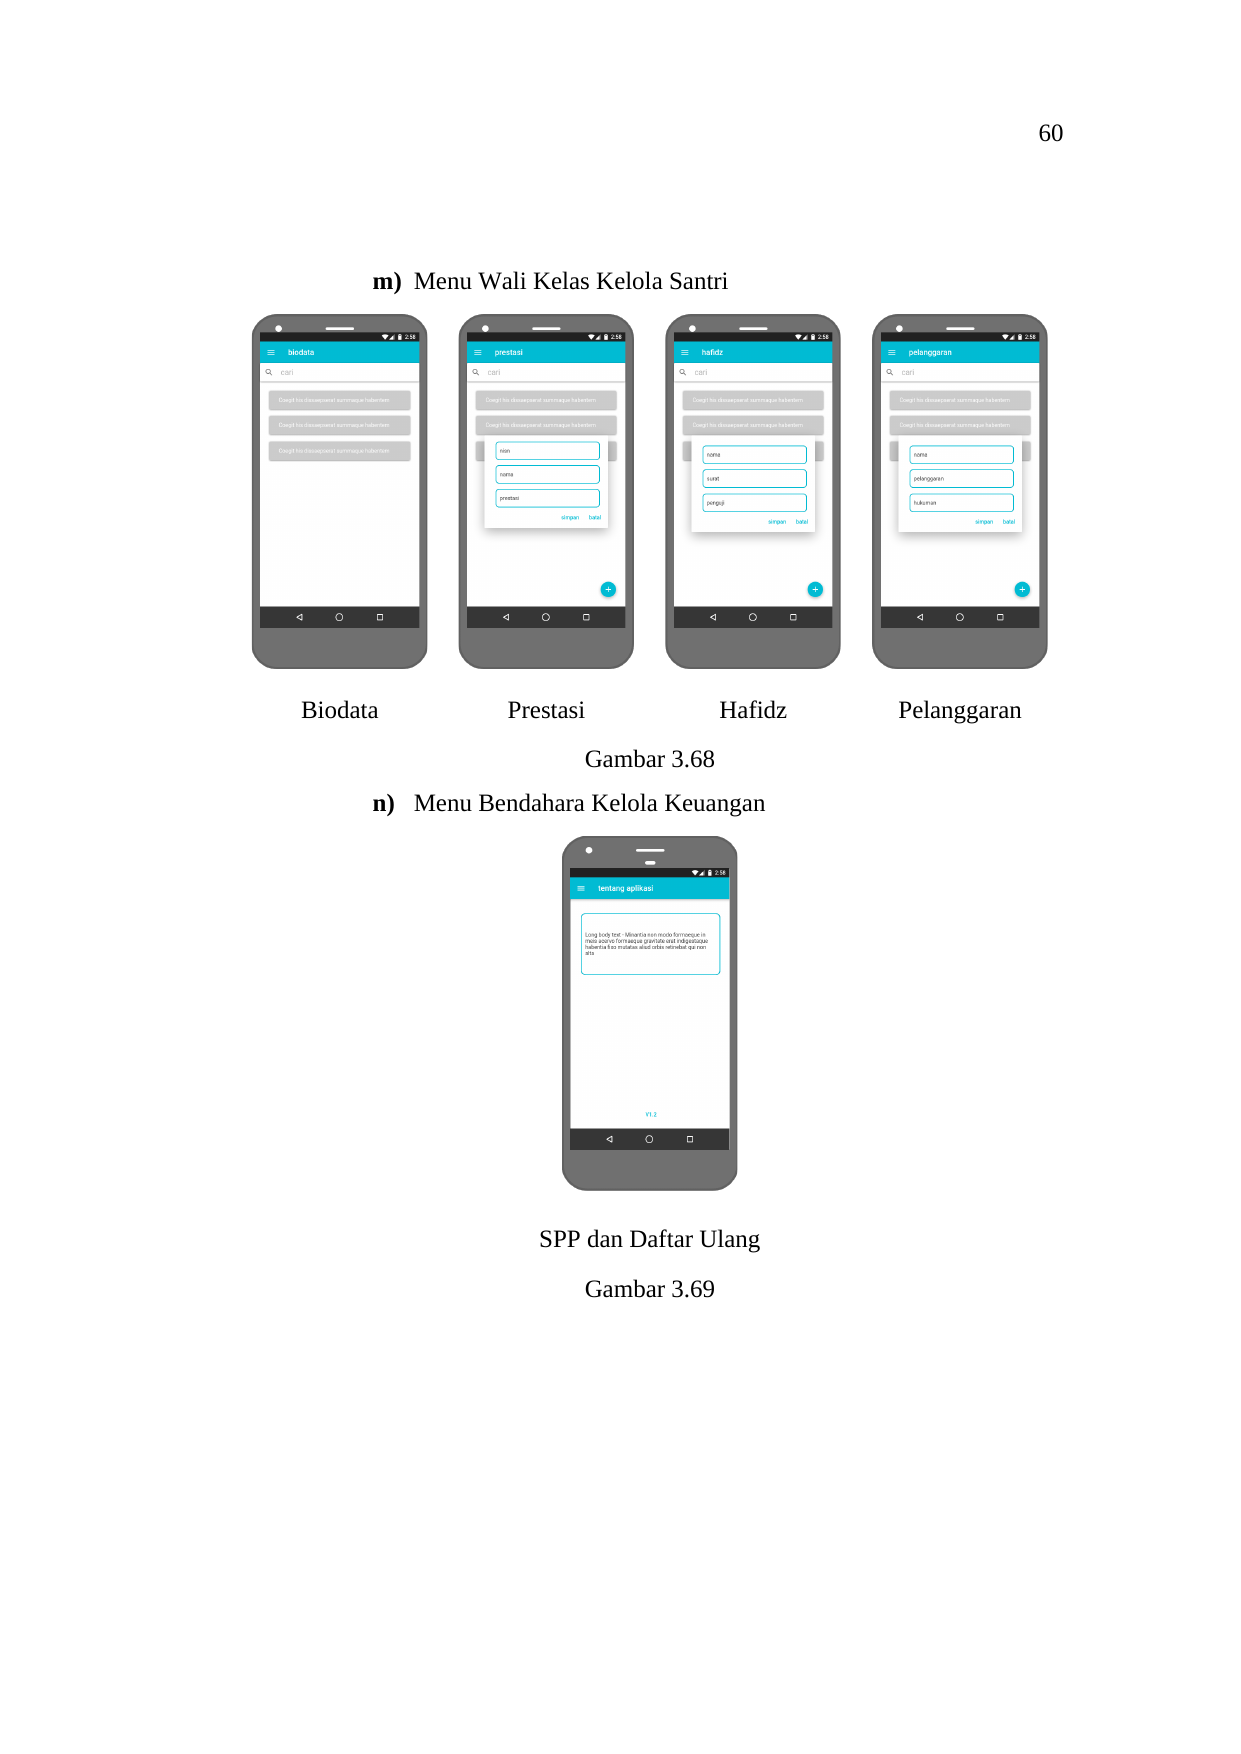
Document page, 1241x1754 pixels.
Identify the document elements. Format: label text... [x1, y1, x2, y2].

table_header Hafidz [650, 309, 856, 744]
list Menu Wali Kelas Kelola Santri [366, 266, 1063, 294]
table_header Prestasi [443, 309, 650, 744]
picture [665, 314, 841, 669]
picture [251, 314, 428, 669]
picture [872, 314, 1048, 669]
text Gambar 3.69 [236, 1274, 1063, 1302]
list Menu Bendahara Kelola Keuangan [366, 788, 1063, 816]
table_header SPP dan Daftar Ulang [236, 831, 1063, 1274]
picture [458, 314, 634, 669]
table_header Pelanggaran [856, 309, 1063, 744]
table_header Biodata [236, 309, 443, 744]
picture [562, 836, 738, 1191]
text Gambar 3.68 [236, 744, 1063, 773]
